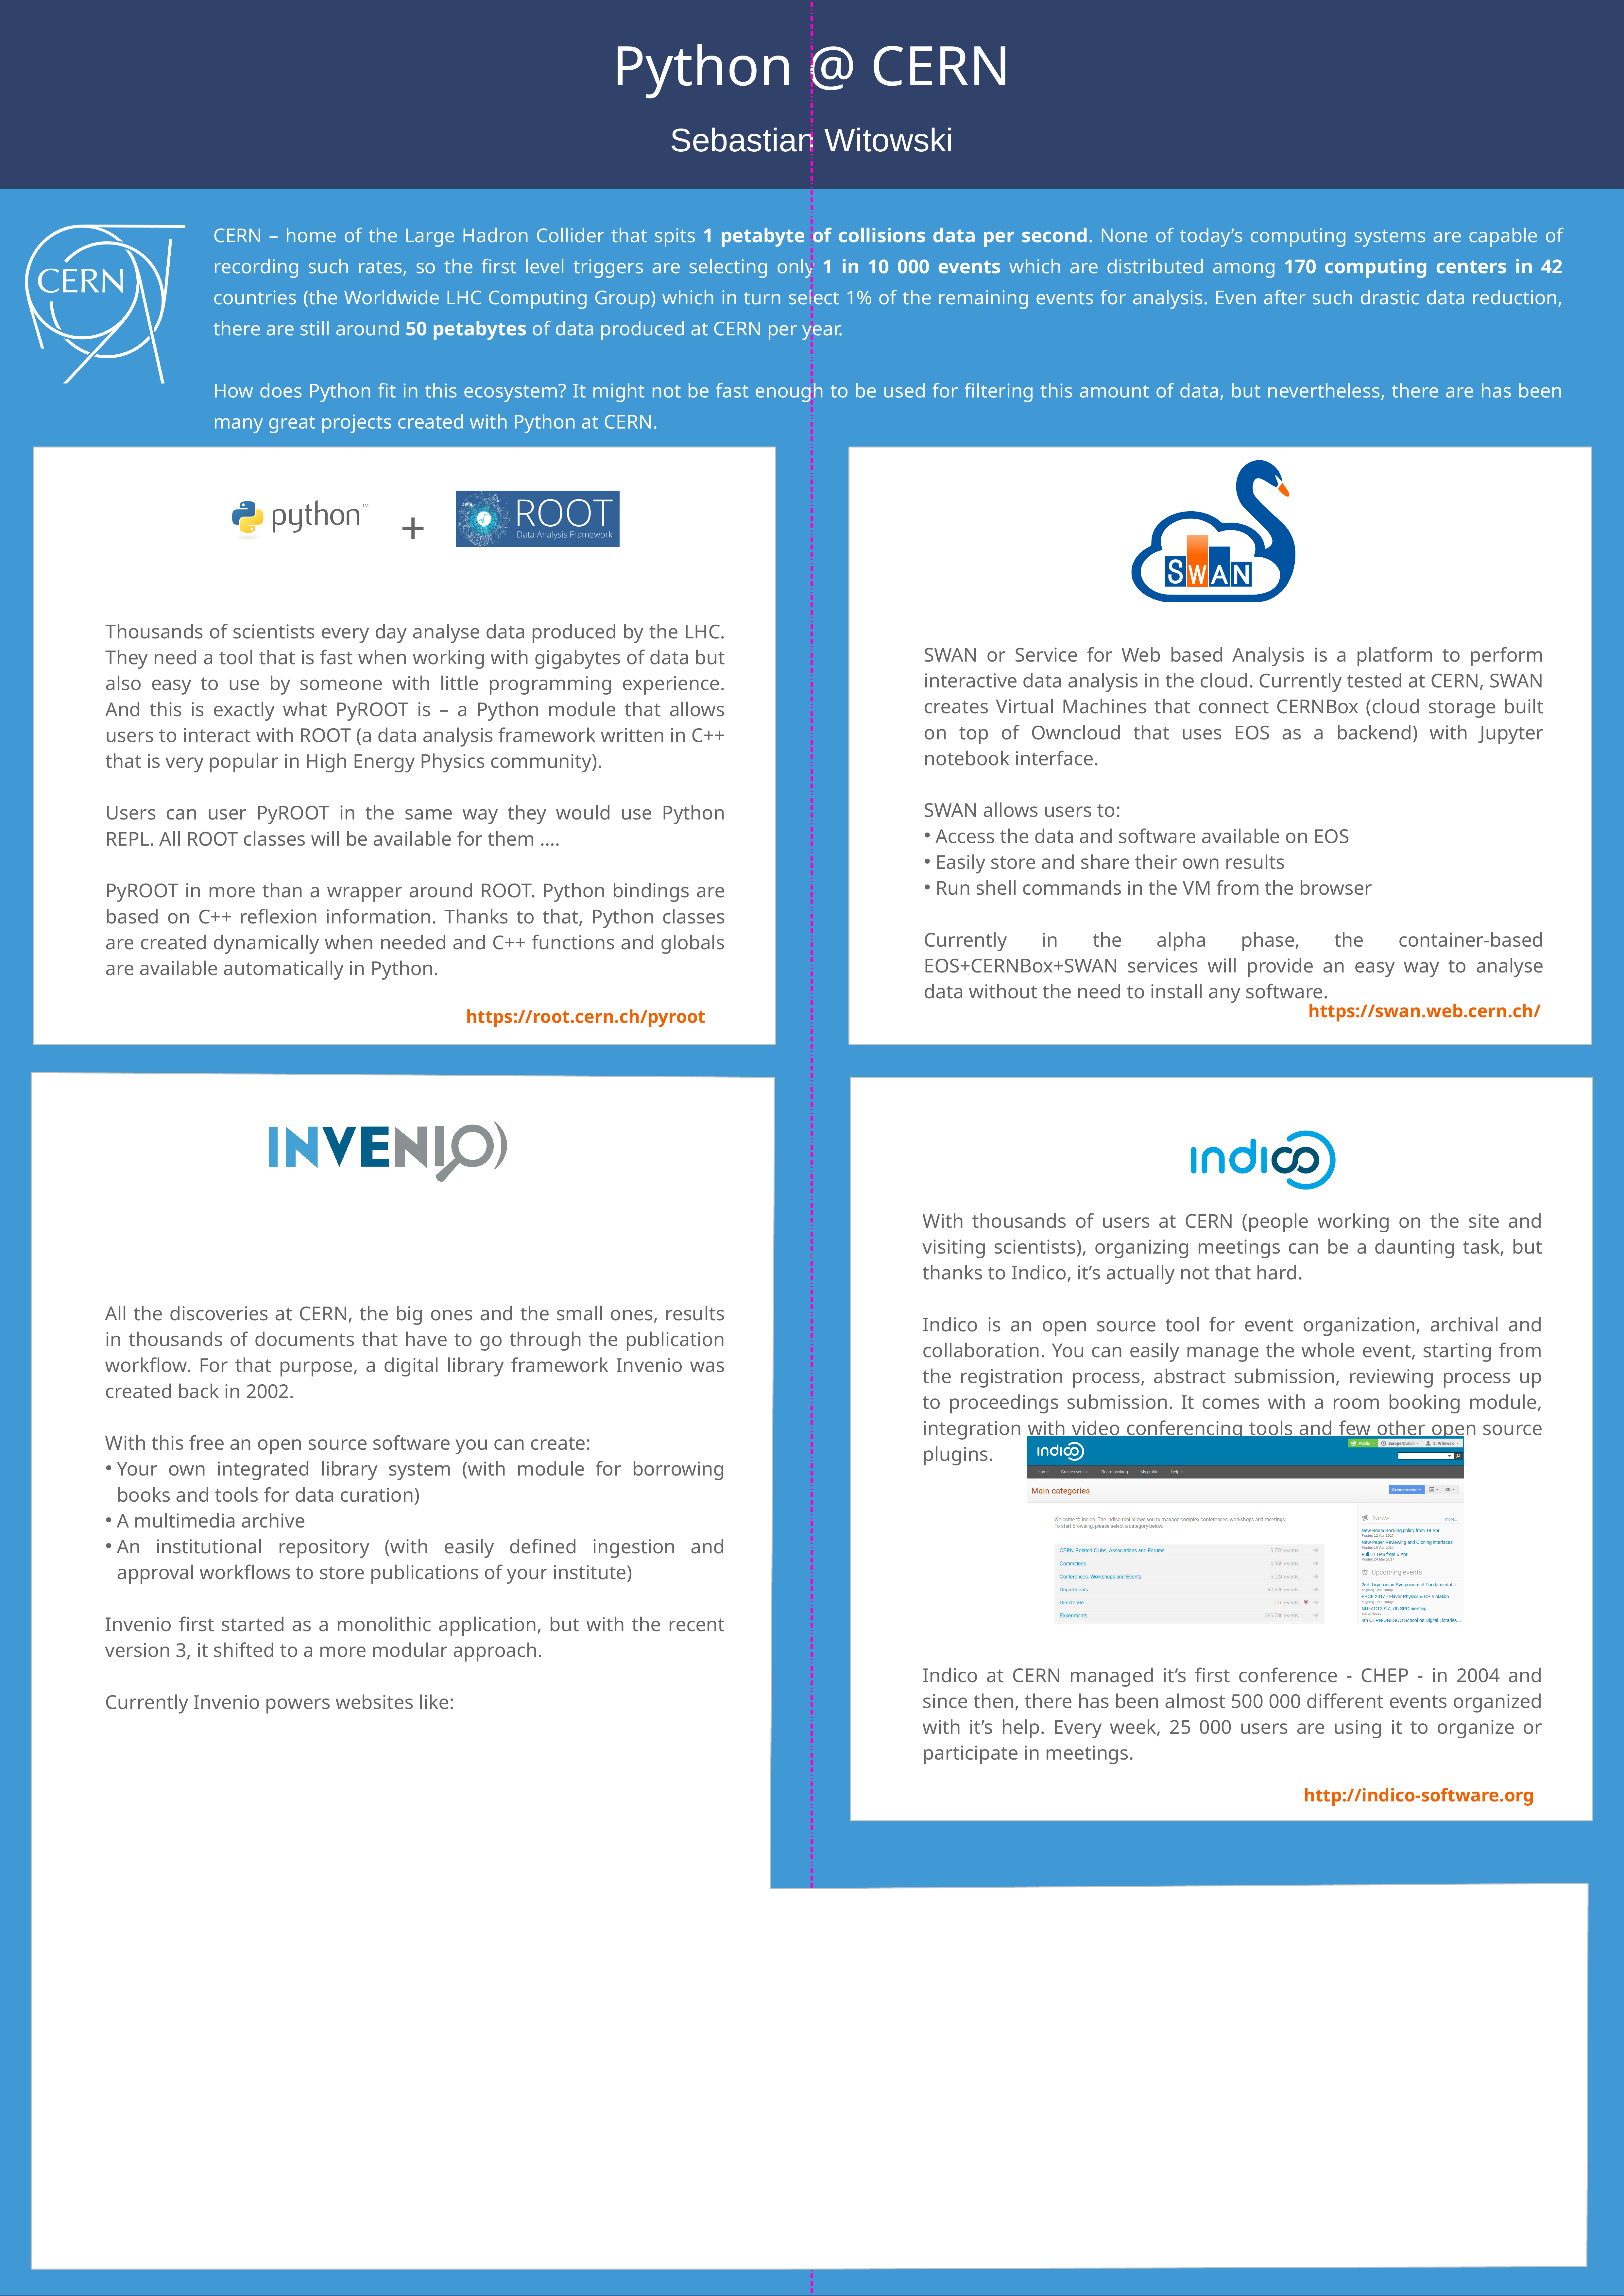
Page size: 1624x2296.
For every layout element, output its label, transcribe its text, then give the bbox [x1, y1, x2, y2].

picture [1064, 1447, 1079, 1456]
picture [269, 1122, 507, 1182]
text_box SWAN or Service for Web based Analysis is a platform to perform interactive data analysis in the cloud. Currently tested at CERN, SWAN creates Virtual Machines that connect CERNBox (cloud storage built on top of Owncloud that uses EOS as a backend) with Jupyter notebook interface. SWAN allows users to: Access the data and software available on EOS Easily store and share their own results Run shell commands in the VM from the browser Currently in the alpha phase, the container-based EOS+CERNBox+SWAN services will provide an easy way to analyse data without the need to install any software. [919, 639, 1549, 1012]
text_box CERN – home of the Large Hadron Collider that spits 1 petabyte of collisions data per second. None of today’s computing systems are capable of recording such rates, so the first level triggers are selecting only 1 in 10 000 events which are distributed among 170 computing centers in 42 countries (the Worldwide LHC Computing Group) which in turn select 1% of the remaining events for analysis. Even after such drastic data reduction, there are still around 50 petabytes of data produced at CERN per year. How does Python fit in this ecosystem? It might not be fast enough to be used for filtering this amount of data, but nevertheless, there are has been many great projects created with Python at CERN. [208, 214, 1568, 396]
picture [25, 224, 185, 384]
text_box Thousands of scientists every day analyse data produced by the LHC. They need a tool that is fast when working with gigabytes of data but also easy to use by someone with little programming experience. And this is exactly what PyROOT is – a Python module that allows users to interact with ROOT (a data analysis framework written in C++ that is very popular in High Energy Physics community). Users can user PyROOT in the same way they would use Python REPL. All ROOT classes will be available for them …. PyROOT in more than a wrapper around ROOT. Python bindings are based on C++ reflexion information. Thanks to that, Python classes are created dynamically when needed and C++ functions and globals are available automatically in Python. [101, 616, 730, 988]
picture [1027, 1466, 1464, 1624]
picture [1038, 1447, 1039, 1456]
text_box https://root.cern.ch/pyroot [418, 1002, 711, 1036]
picture [1348, 1439, 1463, 1447]
text_box + [395, 494, 427, 549]
picture [456, 491, 620, 547]
text_box https://swan.web.cern.ch/ [1229, 996, 1546, 1030]
picture [1041, 1447, 1048, 1456]
text_box [0, 0, 1624, 2296]
text_box Indico at CERN managed it’s first conference - CHEP - in 2004 and since then, there has been almost 500 000 different events organized with it’s help. Every week, 25 000 users are using it to organize or participate in meetings. [918, 1659, 1547, 1785]
picture [1399, 1453, 1462, 1459]
text_box http://indico-software.org [1246, 1785, 1540, 1814]
text_box Python @ CERN [103, 25, 1521, 108]
picture [209, 492, 382, 550]
text_box Sebastian Witowski [613, 120, 1011, 179]
text_box All the discoveries at CERN, the big ones and the small ones, results in thousands of documents that have to go through the publication workflow. For that purpose, a digital library framework Invenio was created back in 2002. With this free an open source software you can create: Your own integrated library system (with module for borrowing books and tools for data curation) A multimedia archive An institutional repository (with easily defined ingestion and approval workflows to store publications of your institute) Invenio first started as a monolithic application, but with the recent version 3, it shifted to a more modular approach. Currently Invenio powers websites like: [100, 1297, 730, 1695]
picture [1050, 1445, 1058, 1456]
picture [1188, 1126, 1339, 1194]
picture [1060, 1447, 1062, 1456]
picture [1068, 1442, 1084, 1460]
text_box With thousands of users at CERN (people working on the site and visiting scientists), organizing meetings can be a daunting task, but thanks to Indico, it’s actually not that hard. Indico is an open source tool for event organization, archival and collaboration. You can easily manage the whole event, starting from the registration process, abstract submission, reviewing process up to proceedings submission. It comes with a room booking module, integration with video conferencing tools and few other open source plugins. [918, 1205, 1547, 1447]
picture [1131, 460, 1296, 602]
